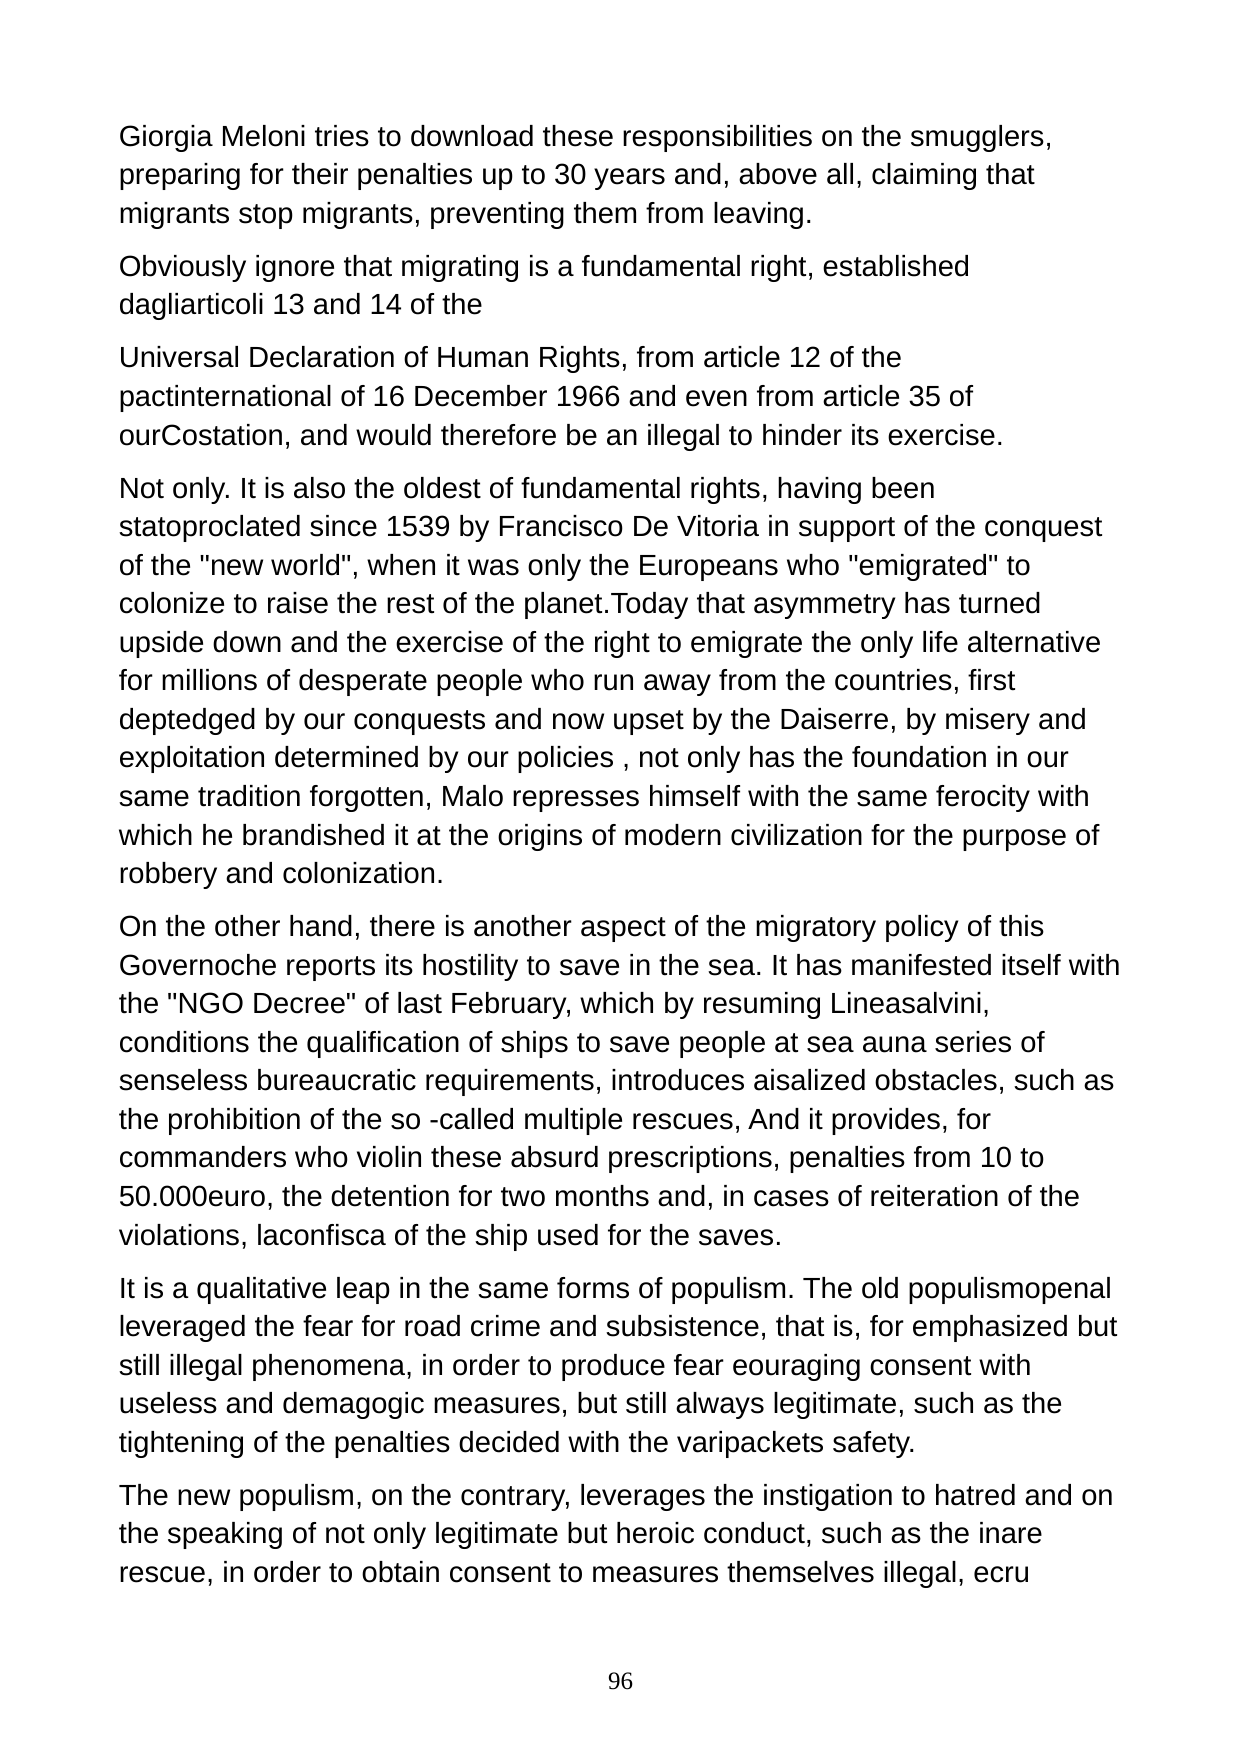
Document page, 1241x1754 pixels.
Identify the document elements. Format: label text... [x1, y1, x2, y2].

text Universal Declaration of Human Rights, from article 12 of the pactinternational of 16 December 1966 and even from article 35 of ourCostation, and would therefore be an illegal to hinder its exercise. [118, 340, 1122, 451]
text On the other hand, there is another aspect of the migratory policy of this Governoche reports its hostility to save in the sea. It has manifested itself with the "NGO Decree" of last February, which by resuming Lineasalvini, conditions the qualification of ships to save people at sea auna series of senseless bureaucratic requirements, introduces aisalized obstacles, such as the prohibition of the so -called multiple rescues, And it provides, for commanders who violin these absurd prescriptions, penalties from 10 to 50.000euro, the detention for two months and, in cases of reiteration of the violations, laconfisca of the ship used for the saves. [118, 909, 1122, 1251]
text Giorgia Meloni tries to download these responsibilities on the smugglers, preparing for their penalties up to 30 years and, above all, claiming that migrants stop migrants, preventing them from leaving. [118, 118, 1122, 229]
text The new populism, on the contrary, leverages the instigation to hatred and on the speaking of not only legitimate but heroic conduct, such as the inare rescue, in order to obtain consent to measures themselves illegal, ecru [118, 1478, 1122, 1588]
text Obviously ignore that migrating is a fundamental right, established dagliarticoli 13 and 14 of the [118, 249, 1122, 321]
text It is a qualitative leap in the same forms of populism. The old populismopenal leveraged the fear for road crime and subsistence, that is, for emphasized but still illegal phenomena, in order to produce fear eouraging consent with useless and demagogic measures, but still always legitimate, such as the tightening of the penalties decided with the varipackets safety. [118, 1271, 1122, 1458]
text Not only. It is also the oldest of fundamental rights, having been statoproclated since 1539 by Francisco De Vitoria in support of the conquest of the "new world", when it was only the Europeans who "emigrated" to colonize to raise the rest of the planet.Today that asymmetry has turned upside down and the exercise of the right to emigrate the only life alternative for millions of desperate people who run away from the countries, first deptedged by our conquests and now upset by the Daiserre, by misery and exploitation determined by our policies , not only has the foundation in our same tradition forgotten, Malo represses himself with the same ferocity with which he brandished it at the origins of modern civilization for the purpose of robbery and colonization. [118, 471, 1122, 889]
